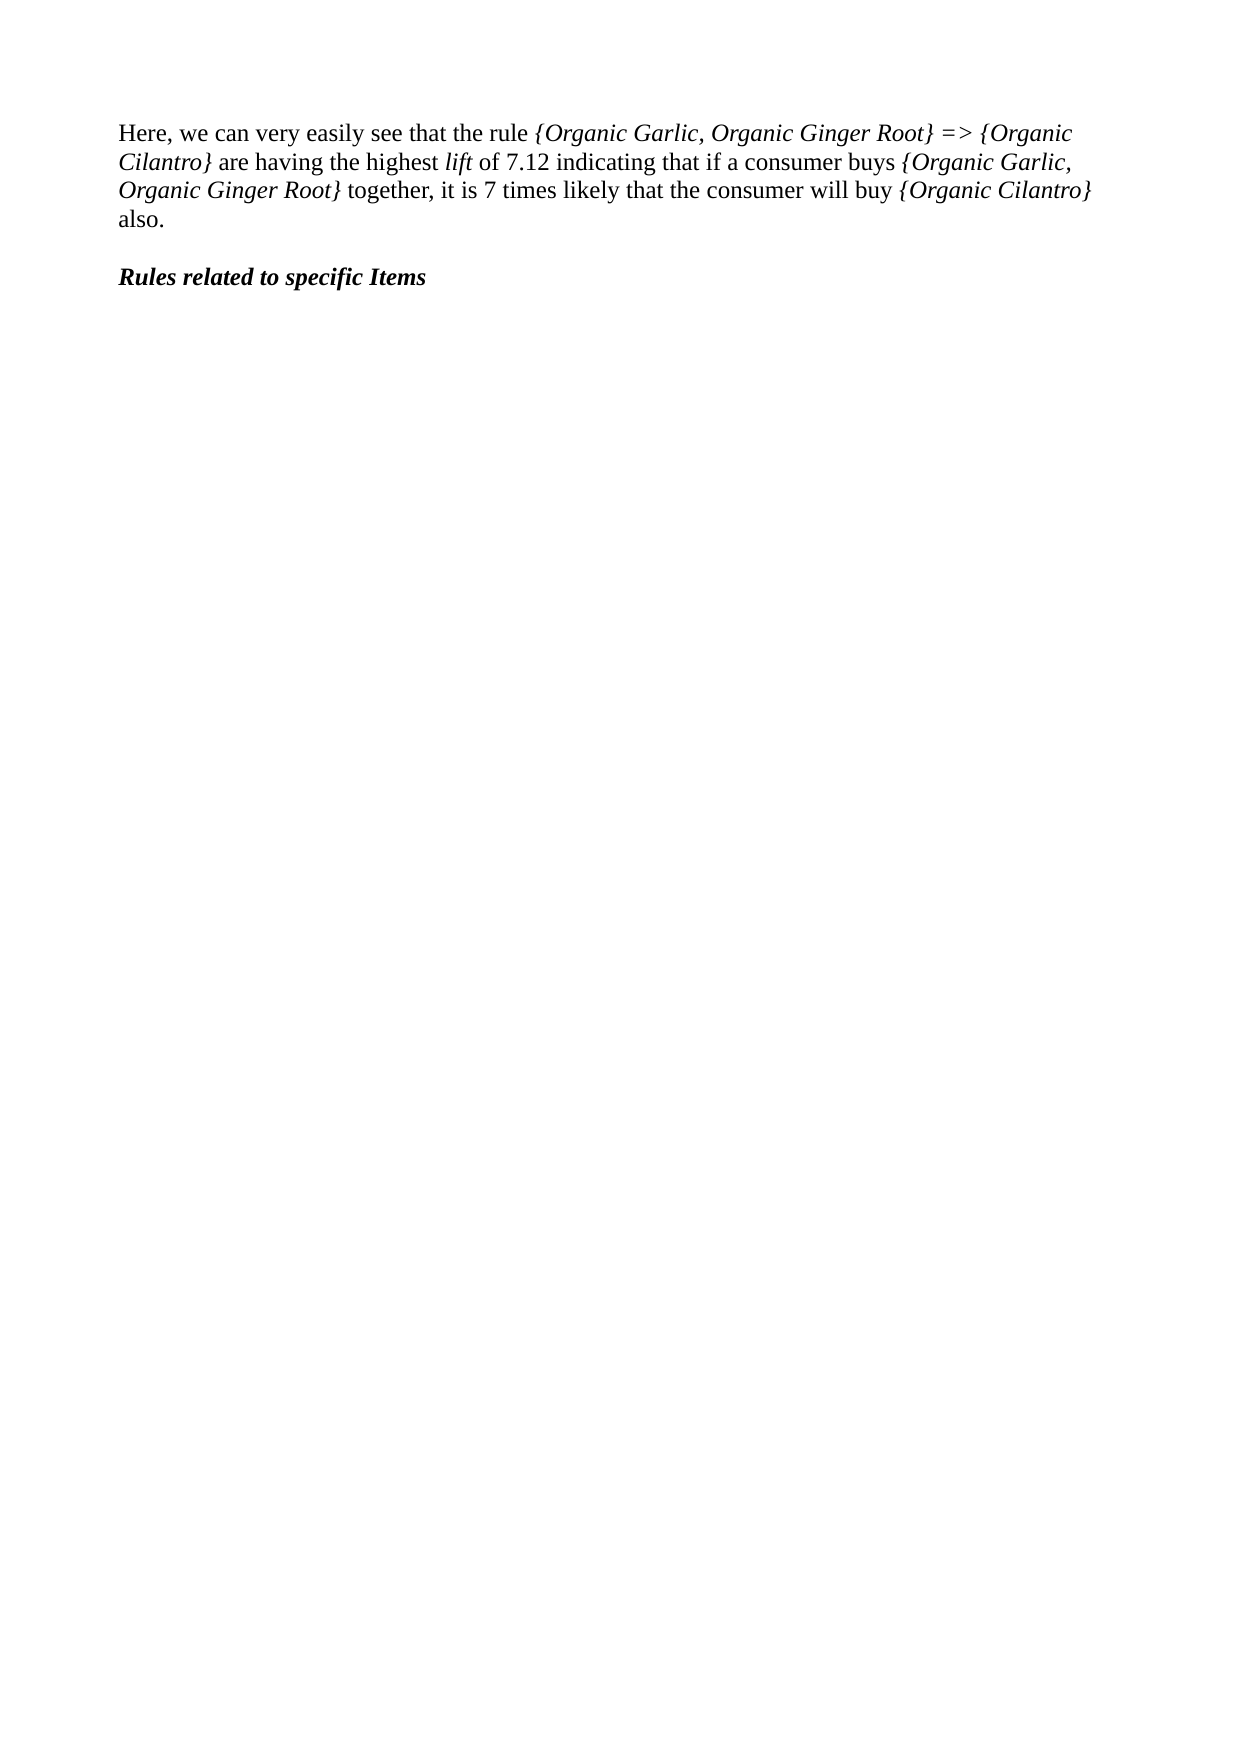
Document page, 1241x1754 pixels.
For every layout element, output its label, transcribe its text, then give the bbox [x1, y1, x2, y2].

text Rules related to specific Items [118, 262, 1122, 291]
text Here, we can very easily see that the rule {Organic Garlic, Organic Ginger Root} => {Organic Cilantro} are having the highest lift of 7.12 indicating that if a consumer buys {Organic Garlic, Organic Ginger Root} together, it is 7 times likely that the consumer will buy {Organic Cilantro} also. [118, 118, 1122, 233]
